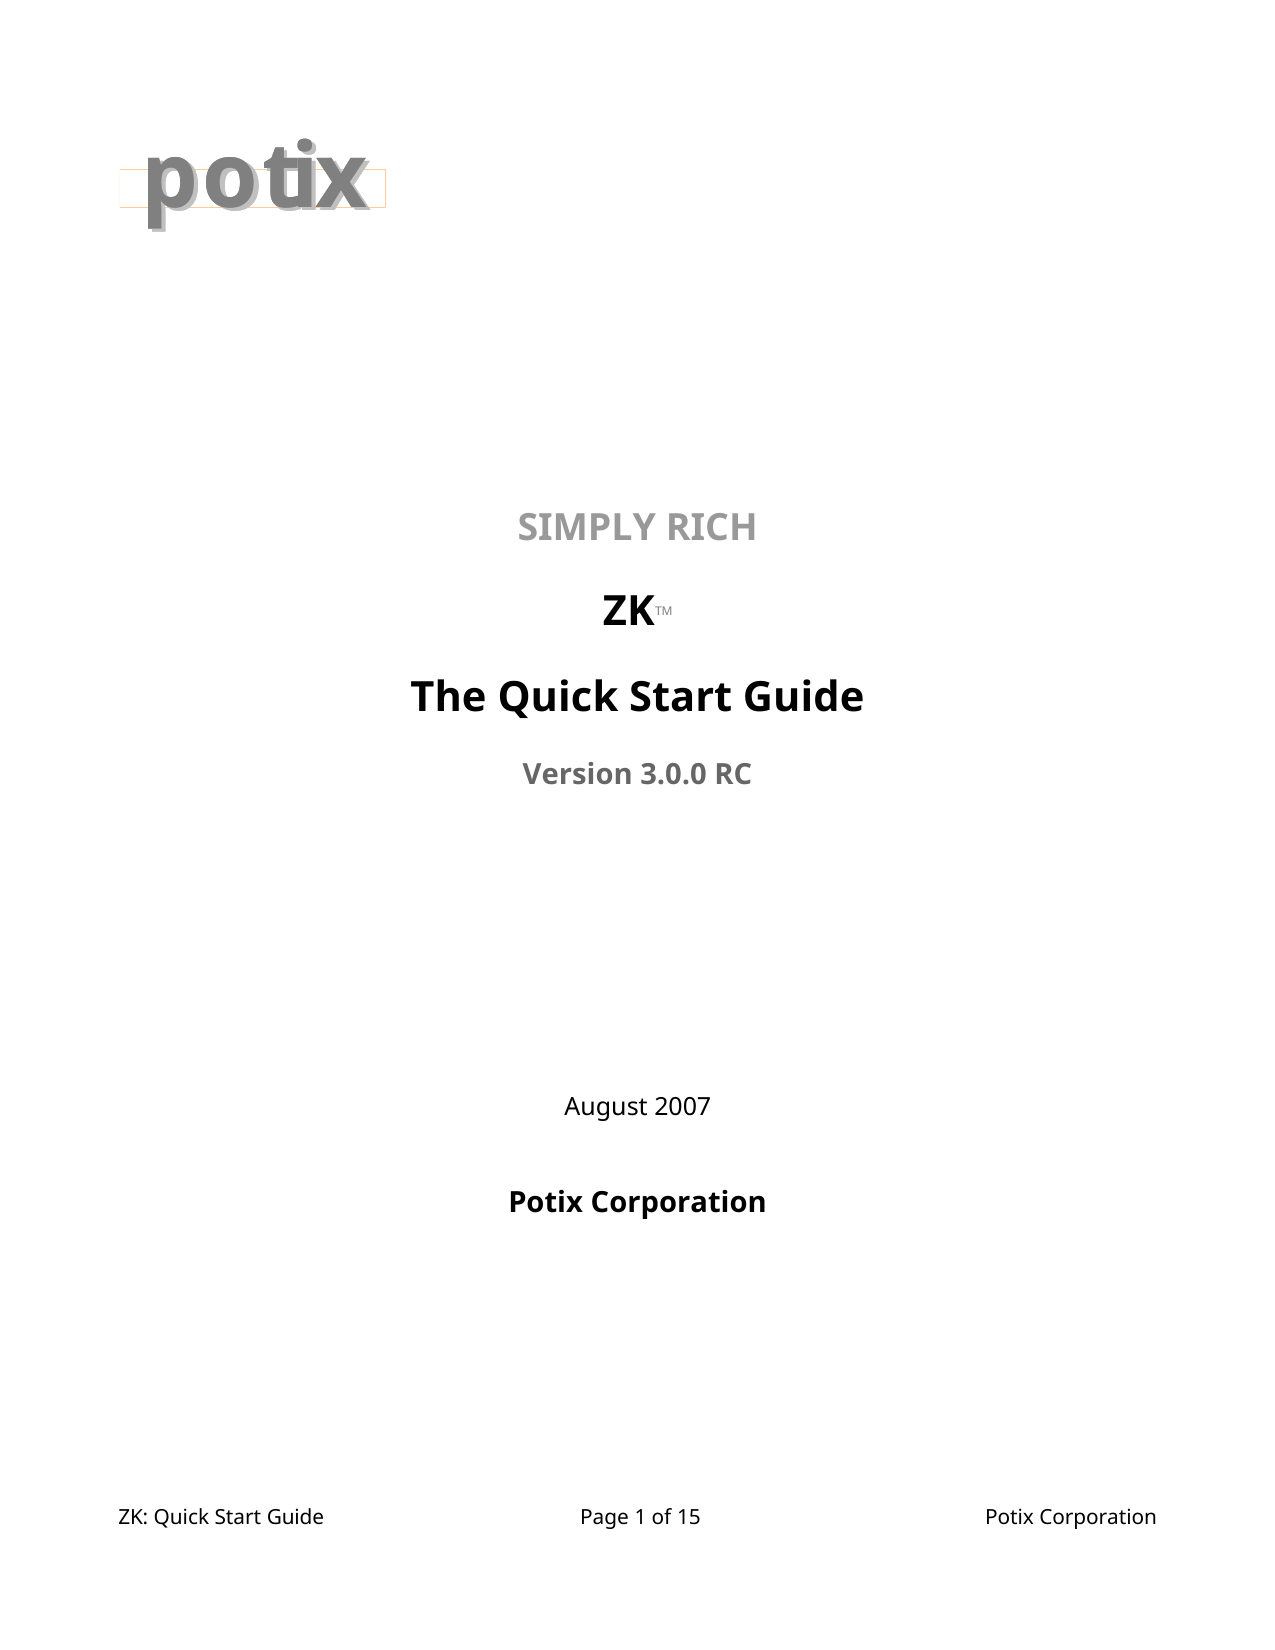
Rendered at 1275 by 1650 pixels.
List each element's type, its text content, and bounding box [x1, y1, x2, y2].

text ZKTM [118, 580, 1157, 637]
text Version 3.0.0 RC [118, 753, 1157, 793]
text The Quick Start Guide [118, 667, 1157, 724]
text August 2007 [118, 1088, 1157, 1122]
text SIMPLY RICH [118, 500, 1157, 551]
text Potix Corporation [118, 1181, 1157, 1221]
